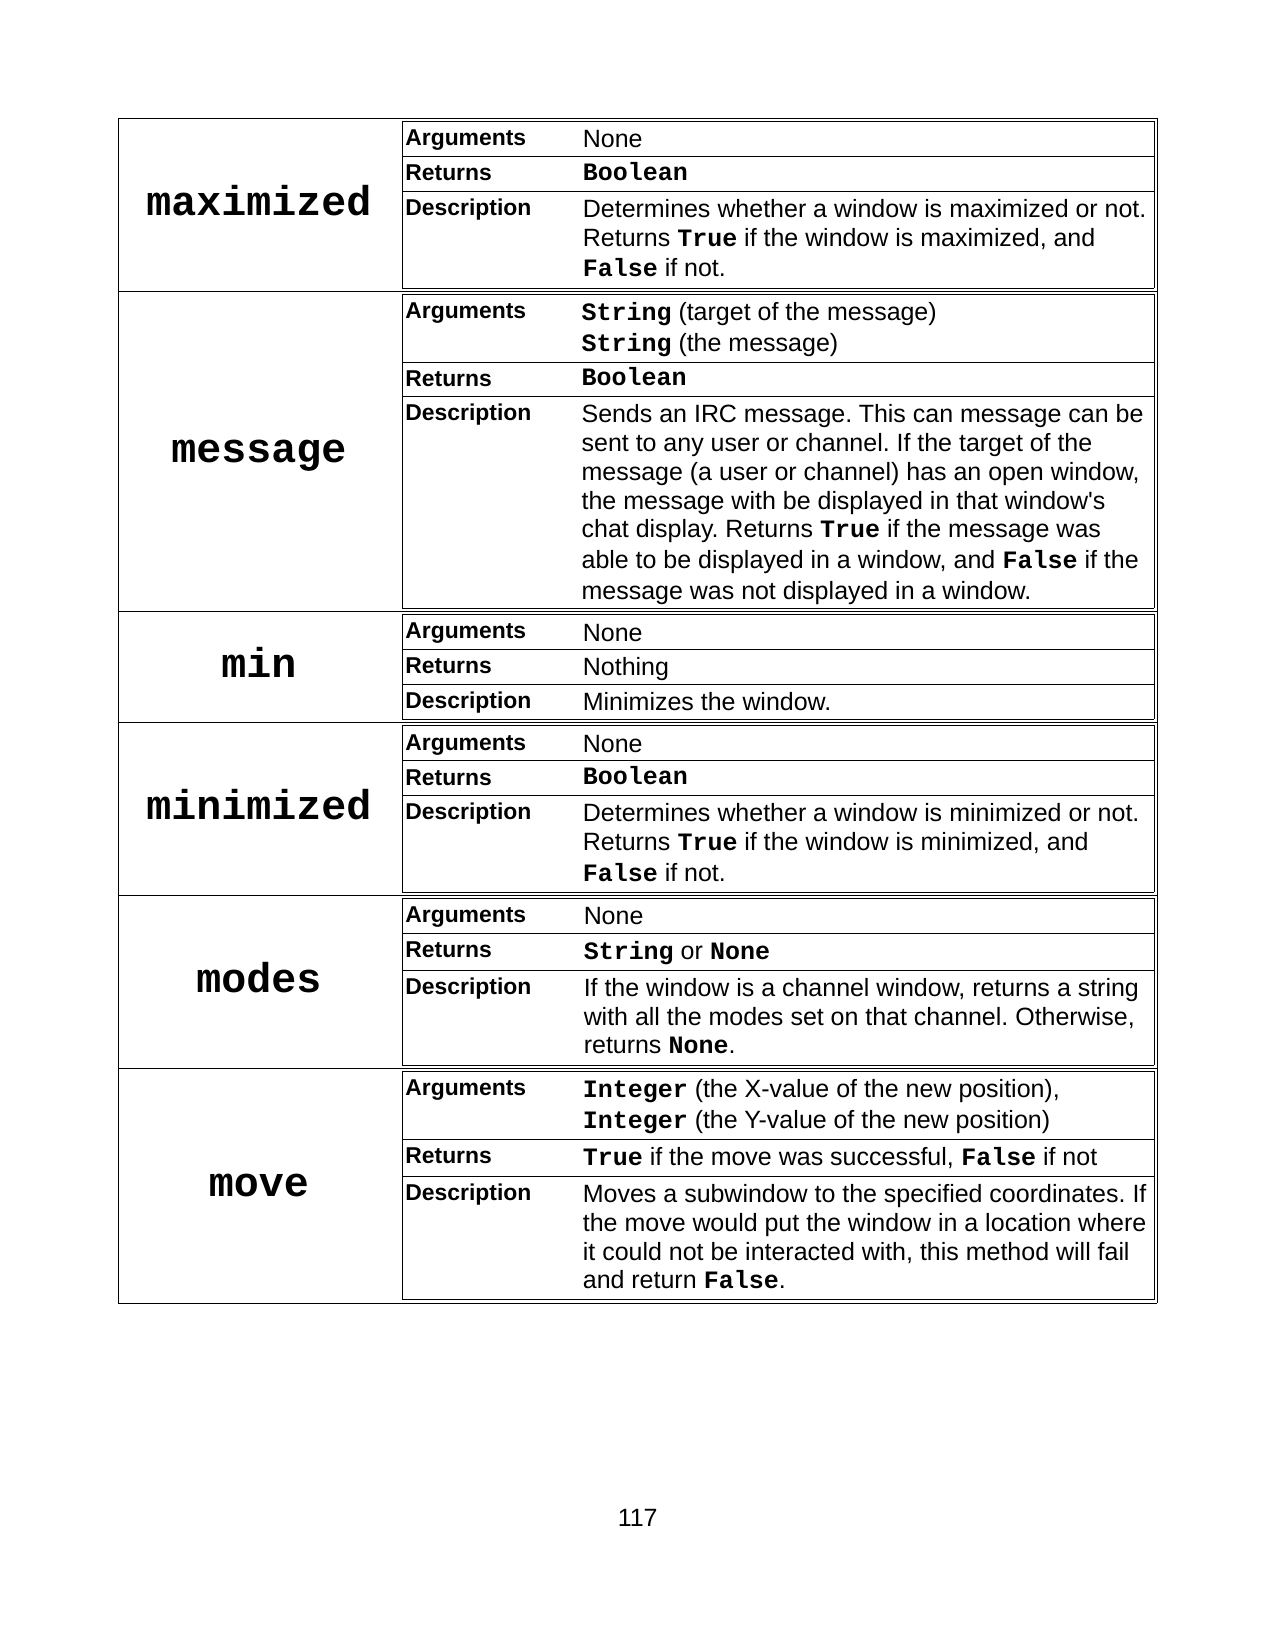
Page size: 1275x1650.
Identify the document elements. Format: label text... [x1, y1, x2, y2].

table_cell Description [403, 971, 581, 1064]
table_cell Returns [403, 650, 580, 684]
table_cell Description [403, 1177, 580, 1299]
table_cell Returns [403, 1140, 580, 1176]
table_cell Minimizes the window. [580, 685, 1154, 719]
table_cell [399, 896, 1157, 1068]
table_cell Determines whether a window is minimized or not. Returns True if the window is minimized, and False if not. [580, 796, 1154, 892]
table_cell Description [403, 192, 579, 287]
table_cell Returns [403, 934, 581, 970]
table_cell String or None [581, 934, 1154, 970]
table_cell Description [403, 685, 580, 719]
table_header None [580, 615, 1154, 649]
table_header Arguments [403, 1072, 580, 1139]
table_cell min [119, 612, 399, 722]
table_cell modes [119, 896, 399, 1068]
table_cell [399, 119, 1157, 291]
table_cell Returns [403, 363, 578, 396]
table_header Arguments [403, 122, 579, 156]
table_cell [399, 292, 1157, 611]
table_cell maximized [119, 119, 399, 291]
table_cell Boolean [578, 363, 1154, 396]
table_header Integer (the X-value of the new position), Integer (the Y-value of the new position) [580, 1072, 1154, 1139]
table_header Arguments [403, 726, 580, 760]
table_header None [580, 726, 1154, 760]
table_header None [580, 122, 1154, 156]
table_header Arguments [403, 615, 580, 649]
table_header String (target of the message) String (the message) [578, 295, 1154, 362]
table_cell Sends an IRC message. This can message can be sent to any user or channel. If the target of the message (a user or channel) has an open window, the message with be displayed in that window's chat display. Returns True if the message was able to be displayed in a window, and False if the message was not displayed in a window. [578, 397, 1154, 608]
table_cell [399, 1069, 1157, 1302]
table_cell Description [403, 796, 580, 892]
table_header Arguments [403, 295, 578, 362]
table_cell [399, 723, 1157, 895]
table_header Arguments [403, 899, 581, 933]
table_header None [581, 899, 1154, 933]
table_cell move [119, 1069, 399, 1302]
table_cell Moves a subwindow to the specified coordinates. If the move would put the window in a location where it could not be interacted with, this method will fail and return False. [580, 1177, 1154, 1299]
table_cell minimized [119, 723, 399, 895]
table_cell [399, 612, 1157, 722]
table_cell Description [403, 397, 578, 608]
table_cell Returns [403, 761, 580, 795]
table_cell Determines whether a window is maximized or not. Returns True if the window is maximized, and False if not. [580, 192, 1154, 287]
table_cell Boolean [580, 157, 1154, 191]
table_cell Returns [403, 157, 579, 191]
table_cell Nothing [580, 650, 1154, 684]
table_cell Boolean [580, 761, 1154, 795]
table_cell If the window is a channel window, returns a string with all the modes set on that channel. Otherwise, returns None. [581, 971, 1154, 1064]
table_cell message [119, 292, 399, 611]
table_cell True if the move was successful, False if not [580, 1140, 1154, 1176]
